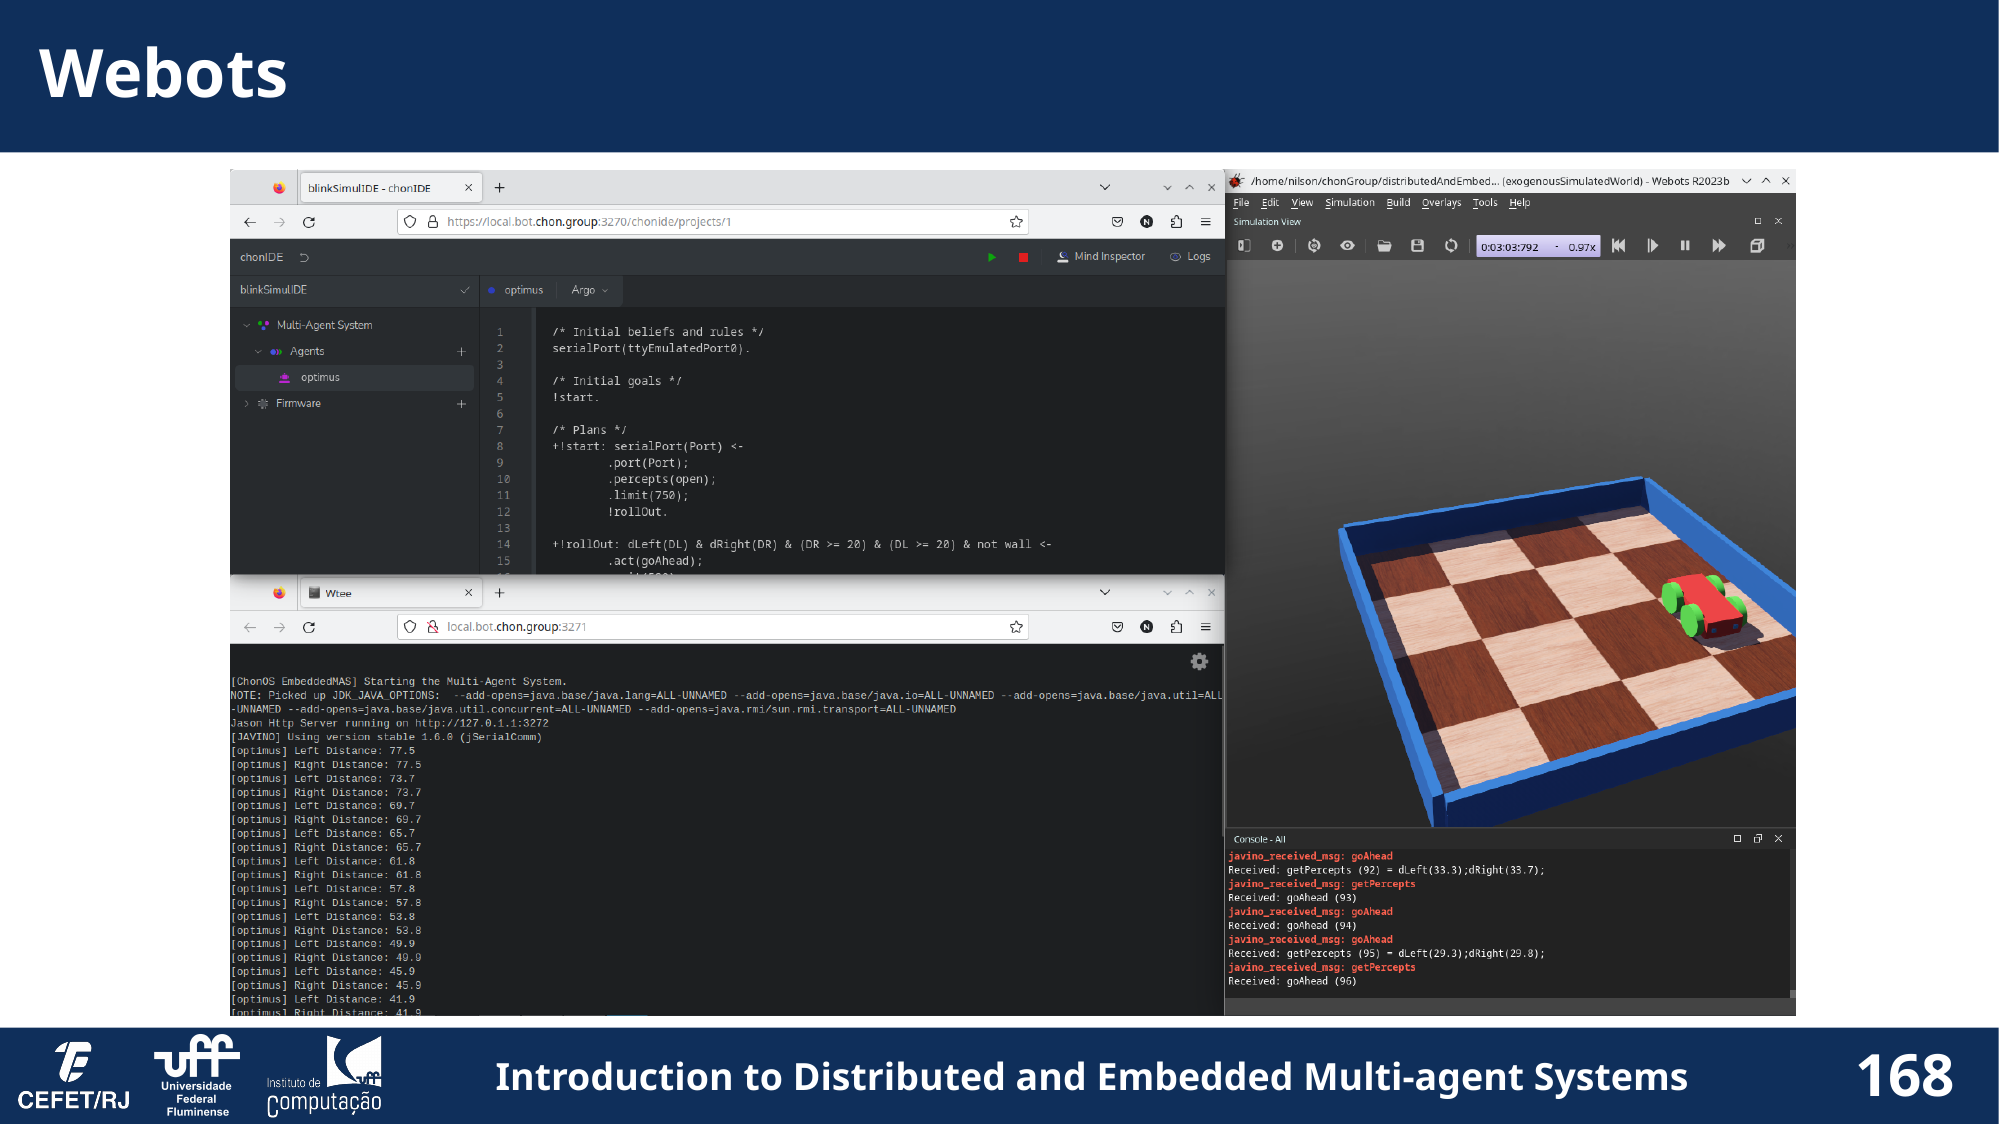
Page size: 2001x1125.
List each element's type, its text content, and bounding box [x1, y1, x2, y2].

picture [230, 169, 1796, 1016]
picture [18, 1021, 129, 1125]
text_box Webots [25, 23, 1998, 116]
picture [265, 1033, 383, 1118]
picture [153, 1033, 241, 1121]
